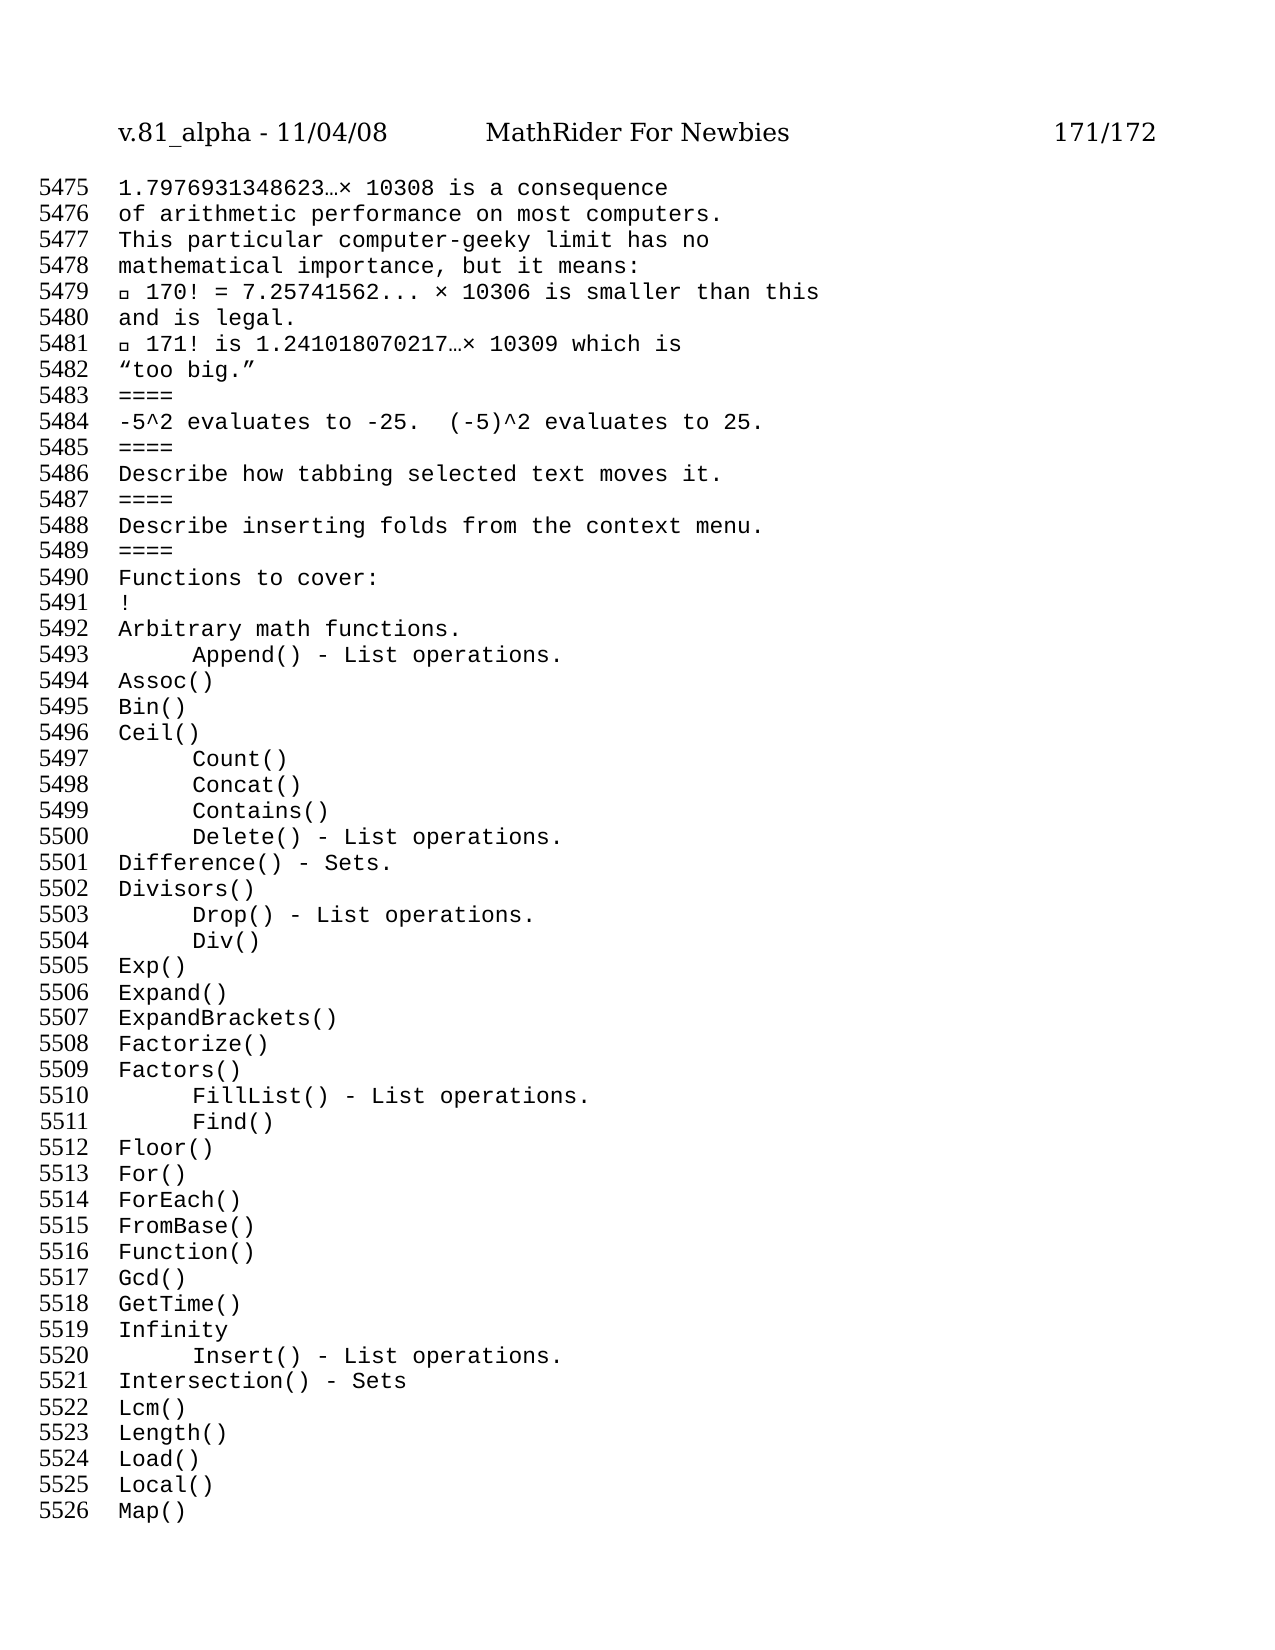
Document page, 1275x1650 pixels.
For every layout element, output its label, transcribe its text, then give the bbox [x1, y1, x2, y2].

text and is legal. [118, 306, 1157, 332]
text FromBase() [118, 1214, 1157, 1240]
text Factors() [118, 1059, 1157, 1084]
text Gcd() [118, 1266, 1157, 1292]
text Append() - List operations. [118, 644, 1157, 669]
text ==== [118, 436, 1157, 462]
text ExpandBrackets() [118, 1007, 1157, 1033]
text Floor() [118, 1136, 1157, 1162]
text Assoc() [118, 669, 1157, 696]
text ForEach() [118, 1188, 1157, 1214]
text of arithmetic performance on most computers. [118, 203, 1157, 229]
text Divisors() [118, 877, 1157, 903]
text GetTime() [118, 1292, 1157, 1318]
text This particular computer-geeky limit has no [118, 229, 1157, 254]
text Difference() - Sets. [118, 851, 1157, 877]
text Function() [118, 1240, 1157, 1266]
text Exp() [118, 955, 1157, 981]
text “too big.” [118, 358, 1157, 384]
text Infinity [118, 1318, 1157, 1344]
text Expand() [118, 981, 1157, 1007]
text Drop() - List operations. [118, 903, 1157, 929]
text Div() [118, 929, 1157, 955]
text Factorize() [118, 1033, 1157, 1059]
text ! [118, 592, 1157, 618]
text Count() [118, 747, 1157, 773]
text FillList() - List operations. [118, 1084, 1157, 1111]
text Local() [118, 1474, 1157, 1499]
text Insert() - List operations. [118, 1344, 1157, 1370]
text Concat() [118, 773, 1157, 799]
text Intersection() - Sets [118, 1370, 1157, 1396]
text mathematical importance, but it means: [118, 254, 1157, 281]
text Ceil() [118, 721, 1157, 747]
text Lcm() [118, 1396, 1157, 1422]
text Describe inserting folds from the context menu. [118, 514, 1157, 540]
text 􀂄 170! = 7.25741562... × 10306 is smaller than this [118, 281, 1157, 306]
text For() [118, 1162, 1157, 1188]
text Bin() [118, 696, 1157, 721]
text Functions to cover: [118, 566, 1157, 592]
text Find() [118, 1111, 1157, 1136]
text ==== [118, 540, 1157, 566]
text Contains() [118, 799, 1157, 825]
text Arbitrary math functions. [118, 618, 1157, 644]
text ==== [118, 384, 1157, 410]
text 1.7976931348623…× 10308 is a consequence [118, 177, 1157, 203]
text ==== [118, 488, 1157, 514]
text Load() [118, 1448, 1157, 1474]
text Map() [118, 1499, 1157, 1526]
text Length() [118, 1422, 1157, 1448]
text Delete() - List operations. [118, 825, 1157, 851]
text Describe how tabbing selected text moves it. [118, 462, 1157, 488]
text -5^2 evaluates to -25. (-5)^2 evaluates to 25. [118, 410, 1157, 436]
text 􀂄 171! is 1.241018070217…× 10309 which is [118, 332, 1157, 358]
